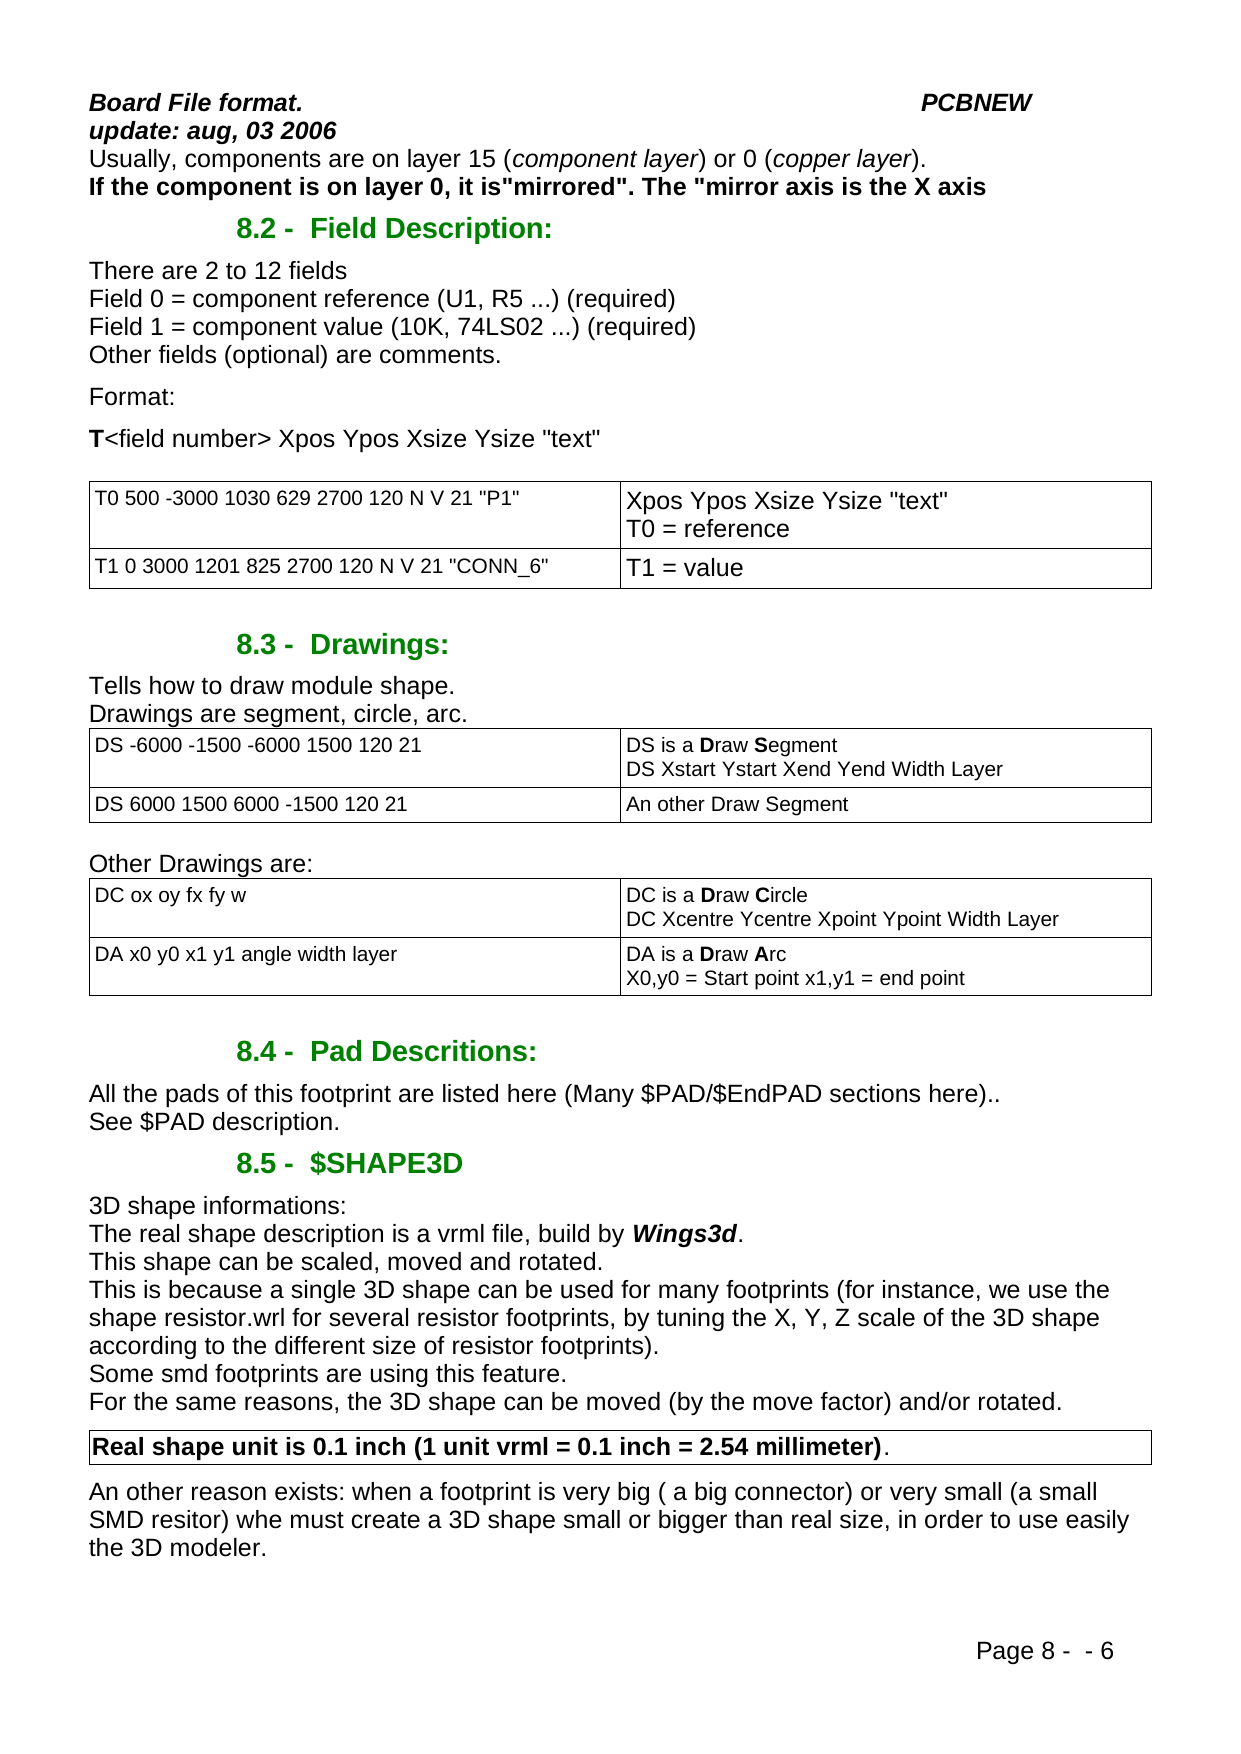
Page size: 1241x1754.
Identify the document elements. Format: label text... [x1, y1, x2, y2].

text Other fields (optional) are comments. [88, 341, 1152, 369]
table_header Xpos Ypos Xsize Ysize "text" T0 = reference [621, 482, 1151, 548]
table_header T0 500 -3000 1030 629 2700 120 N V 21 "P1" [90, 482, 620, 548]
table_cell DA is a Draw Arc X0,y0 = Start point x1,y1 = end point [621, 938, 1151, 995]
text Some smd footprints are using this feature. [88, 1360, 1152, 1388]
text Field 1 = component value (10K, 74LS02 ...) (required) [88, 313, 1152, 341]
text Other Drawings are: [88, 850, 1152, 878]
subtitle Pad Descritions: [162, 1035, 1152, 1068]
subtitle $SHAPE3D [162, 1147, 1152, 1180]
text Drawings are segment, circle, arc. [88, 700, 1152, 728]
table_header DC ox oy fx fy w [90, 879, 620, 937]
table_cell An other Draw Segment [621, 788, 1151, 822]
text Tells how to draw module shape. [88, 672, 1152, 700]
text 3D shape informations: [88, 1192, 1152, 1219]
table_cell T1 0 3000 1201 825 2700 120 N V 21 "CONN_6" [90, 549, 620, 588]
subtitle Field Description: [162, 212, 1152, 245]
text See $PAD description. [88, 1107, 1152, 1136]
text If the component is on layer 0, it is"mirrored". The "mirror axis is the X axis [88, 173, 1152, 201]
text All the pads of this footprint are listed here (Many $PAD/$EndPAD sections here).. [88, 1079, 1152, 1107]
text Field 0 = component reference (U1, R5 ...) (required) [88, 285, 1152, 313]
text This shape can be scaled, moved and rotated. [88, 1248, 1152, 1276]
text The real shape description is a vrml file, build by Wings3d. [88, 1219, 1152, 1248]
table_header DC is a Draw Circle DC Xcentre Ycentre Xpoint Ypoint Width Layer [621, 879, 1151, 937]
table_cell DS 6000 1500 6000 -1500 120 21 [90, 788, 620, 822]
table_header DS is a Draw Segment DS Xstart Ystart Xend Yend Width Layer [621, 729, 1151, 787]
table_header DS -6000 -1500 -6000 1500 120 21 [90, 729, 620, 787]
text T<field number> Xpos Ypos Xsize Ysize "text" [88, 425, 1152, 453]
text Format: [88, 383, 1152, 411]
text Real shape unit is 0.1 inch (1 unit vrml = 0.1 inch = 2.54 millimeter). [90, 1431, 1151, 1464]
text There are 2 to 12 fields [88, 257, 1152, 285]
text An other reason exists: when a footprint is very big ( a big connector) or very small (a small SMD resitor) whe must create a 3D shape small or bigger than real size, in order to use easily the 3D modeler. [88, 1478, 1152, 1562]
table_cell T1 = value [621, 549, 1151, 588]
subtitle Drawings: [162, 628, 1152, 660]
text For the same reasons, the 3D shape can be moved (by the move factor) and/or rotated. [88, 1388, 1152, 1416]
text This is because a single 3D shape can be used for many footprints (for instance, we use the shape resistor.wrl for several resistor footprints, by tuning the X, Y, Z scale of the 3D shape according to the different size of resistor footprints). [88, 1276, 1152, 1360]
text Usually, components are on layer 15 (component layer) or 0 (copper layer). [88, 144, 1152, 173]
table_cell DA x0 y0 x1 y1 angle width layer [90, 938, 620, 995]
